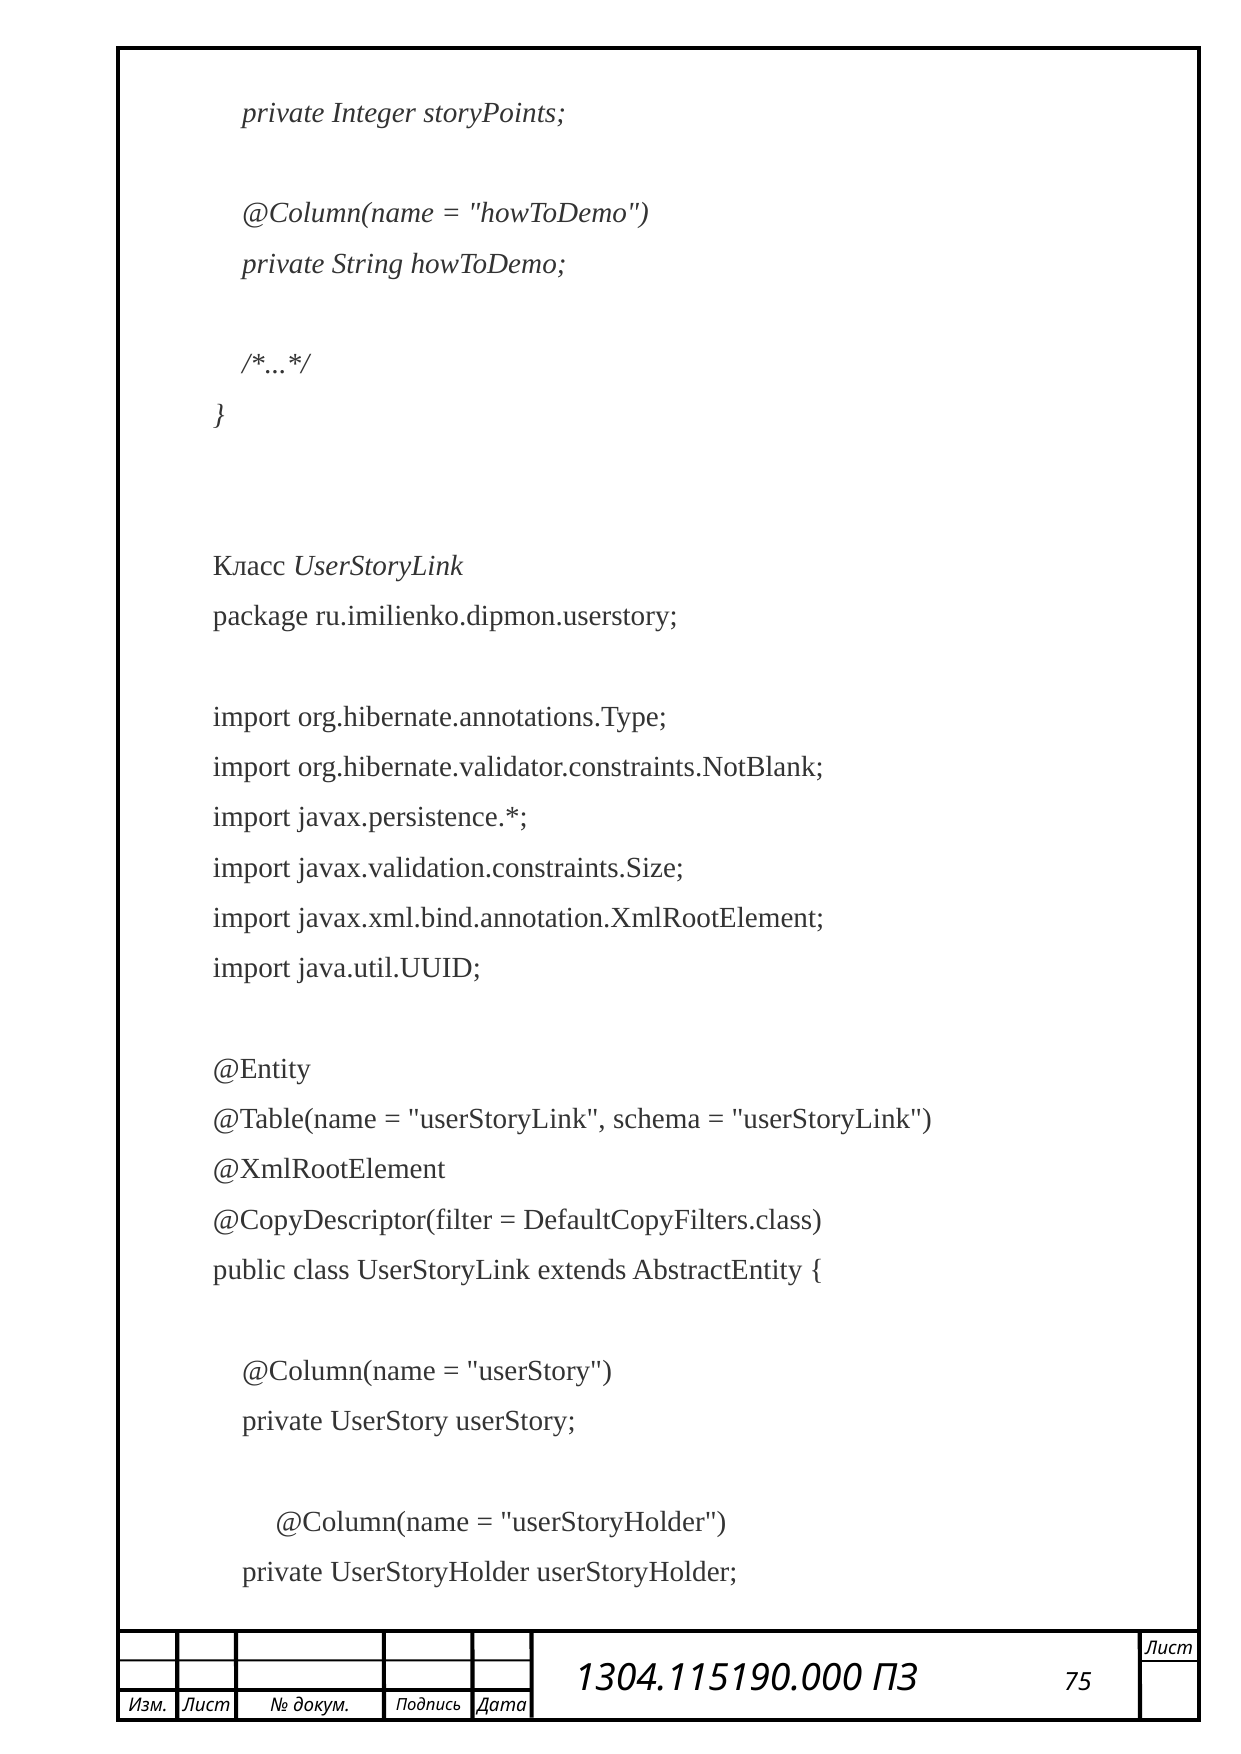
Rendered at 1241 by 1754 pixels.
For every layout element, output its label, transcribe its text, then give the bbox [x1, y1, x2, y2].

text import javax.validation.constraints.Size; [136, 850, 1181, 883]
text private Integer storyPoints; [136, 95, 1181, 128]
text public class UserStoryLink extends AbstractEntity { [136, 1252, 1181, 1286]
text @Entity [136, 1051, 1181, 1084]
text @XmlRootElement [136, 1152, 1181, 1185]
text private String howToDemo; [136, 246, 1181, 279]
text import javax.persistence.*; [136, 799, 1181, 833]
text @Column(name = "userStory") [136, 1353, 1181, 1386]
text import org.hibernate.annotations.Type; [136, 699, 1181, 732]
text private UserStoryHolder userStoryHolder; [136, 1554, 1181, 1588]
text import org.hibernate.validator.constraints.NotBlank; [136, 749, 1181, 783]
text @Column(name = "userStoryHolder") [136, 1504, 1181, 1537]
text import java.util.UUID; [136, 950, 1181, 984]
text import javax.xml.bind.annotation.XmlRootElement; [136, 900, 1181, 933]
text Класс UserStoryLink [136, 548, 1181, 581]
text package ru.imilienko.dipmon.userstory; [136, 598, 1181, 632]
text @Column(name = "howToDemo") [136, 196, 1181, 229]
text private UserStory userStory; [136, 1403, 1181, 1437]
text @CopyDescriptor(filter = DefaultCopyFilters.class) [136, 1202, 1181, 1235]
text @Table(name = "userStoryLink", schema = "userStoryLink") [136, 1101, 1181, 1135]
text /*...*/ [136, 347, 1181, 380]
text } [136, 397, 1181, 430]
